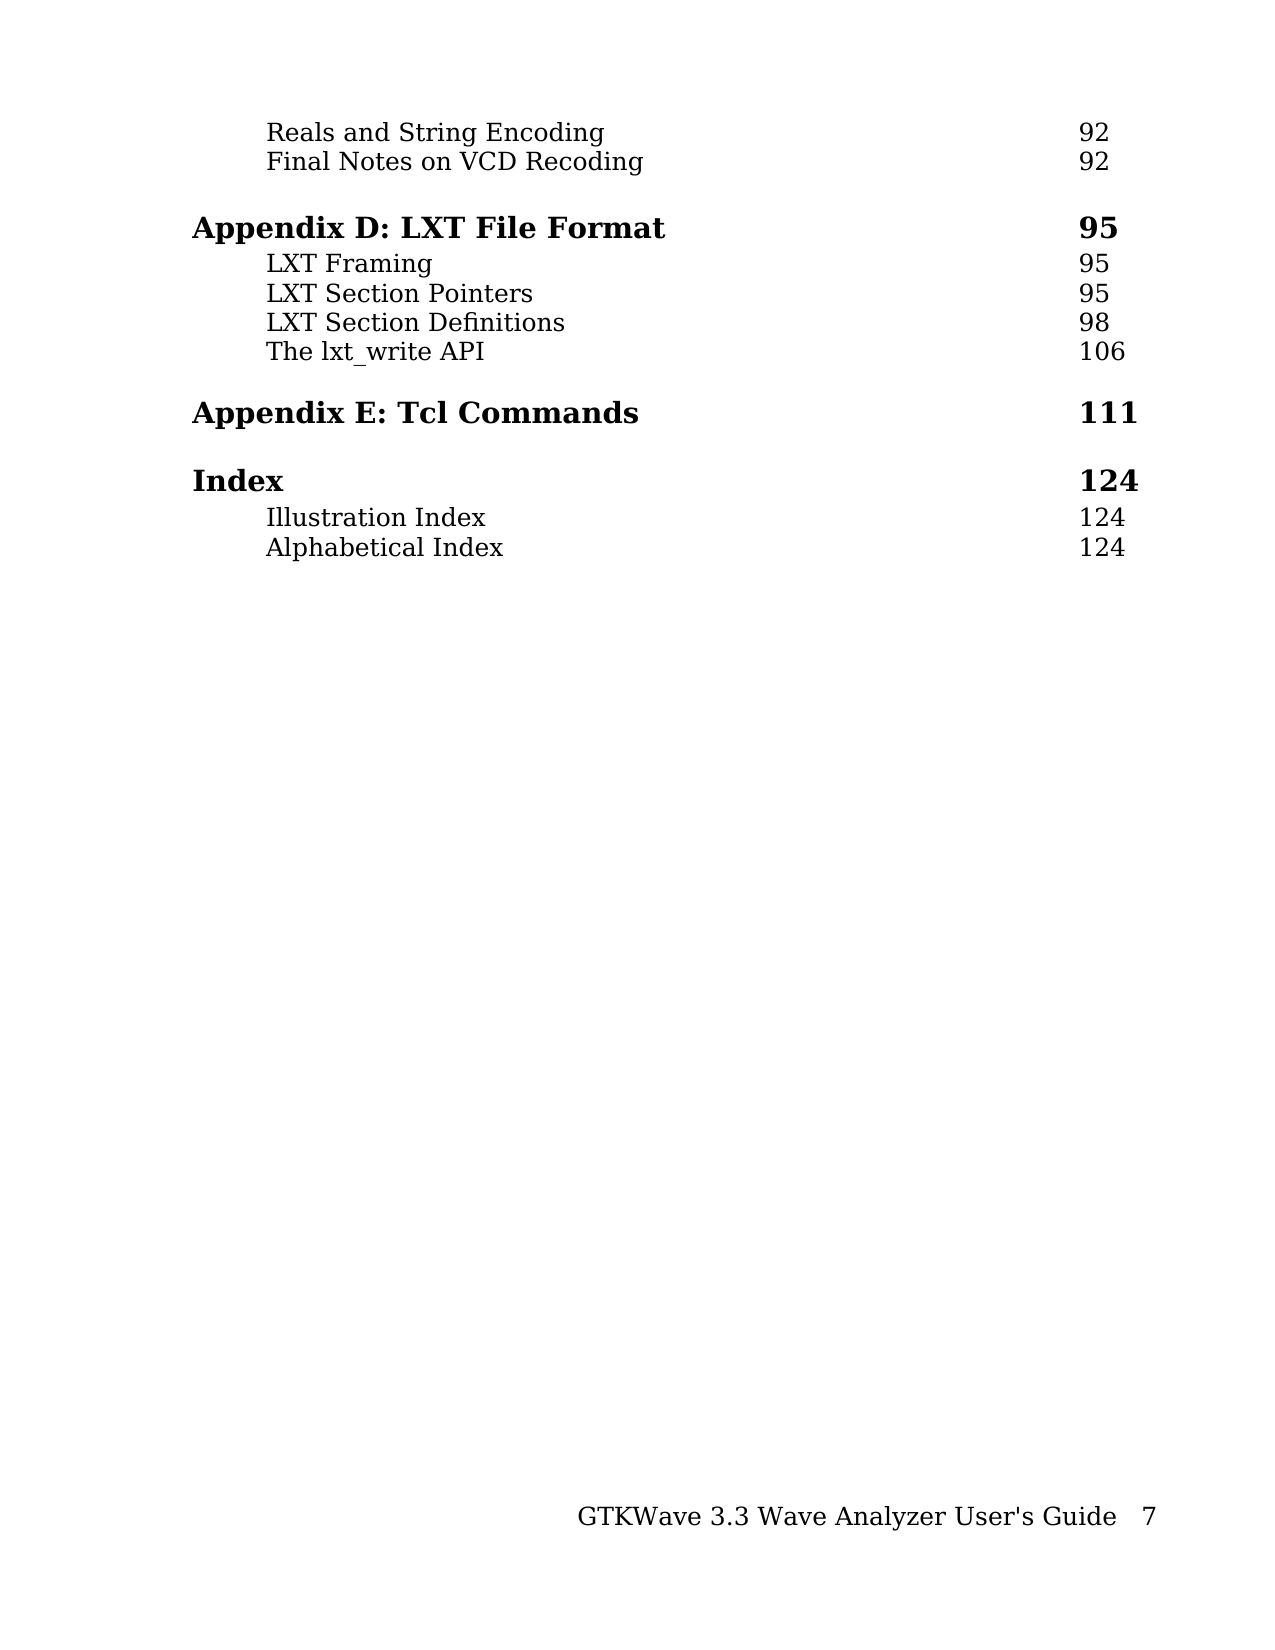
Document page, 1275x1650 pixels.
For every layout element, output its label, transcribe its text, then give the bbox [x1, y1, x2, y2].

text Final Notes on VCD Recoding 92 [118, 147, 1157, 176]
text Appendix E: Tcl Commands 111 [118, 396, 1157, 430]
text Reals and String Encoding 92 [118, 118, 1157, 147]
text Illustration Index 123 [118, 499, 1157, 533]
text The lxt_write API 106 [118, 338, 1157, 367]
text LXT Section Pointers 95 [118, 279, 1157, 308]
text LXT Section Definitions 98 [118, 308, 1157, 338]
text LXT Framing 95 [118, 245, 1157, 279]
text Alphabetical Index 123 [118, 533, 1157, 562]
text Appendix D: LXT File Format 95 [118, 211, 1157, 245]
text Index 123 [118, 464, 1157, 499]
